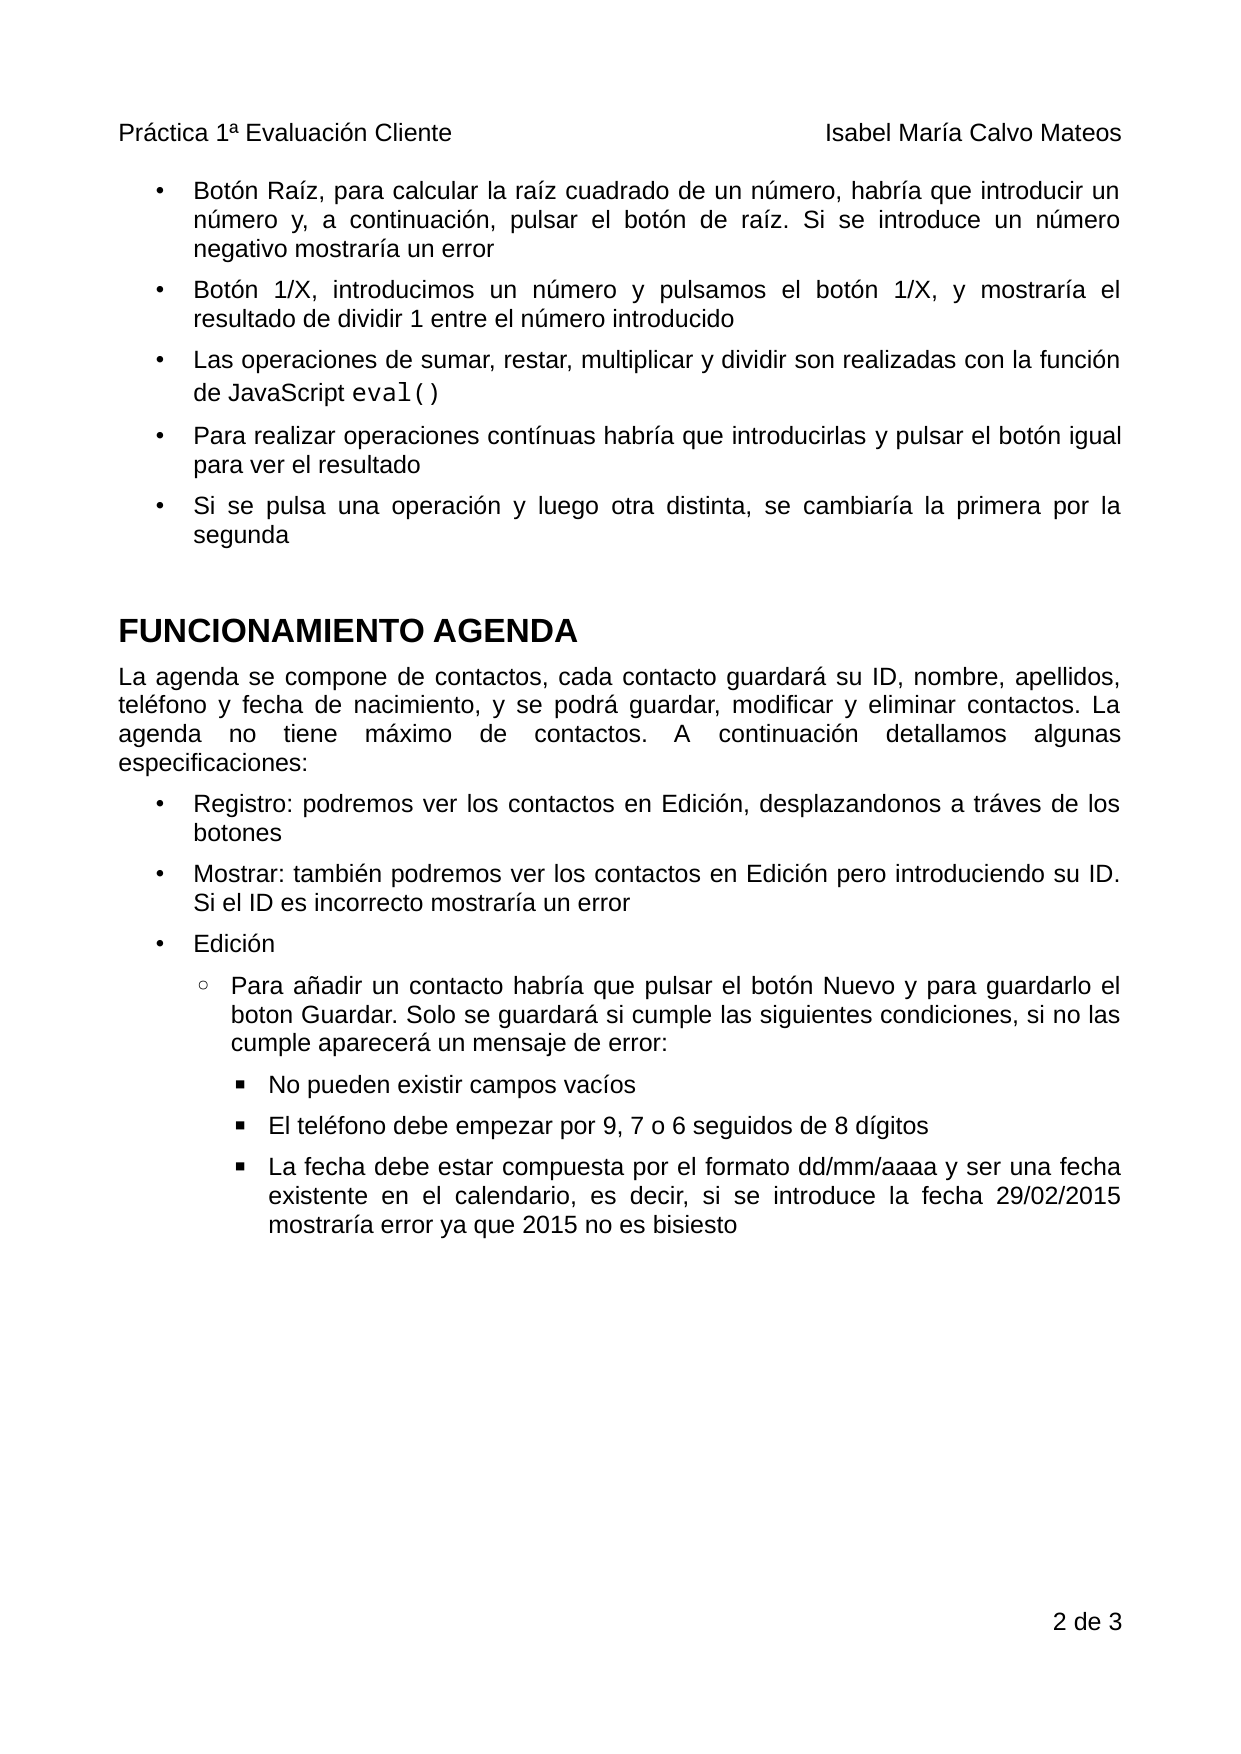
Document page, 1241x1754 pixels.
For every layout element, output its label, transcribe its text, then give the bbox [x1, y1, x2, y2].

list Registro: podremos ver los contactos en Edición, desplazandonos a tráves de los botones [156, 789, 1122, 847]
list Mostrar: también podremos ver los contactos en Edición pero introduciendo su ID. Si el ID es incorrecto mostraría un error [156, 859, 1122, 917]
subtitle FUNCIONAMIENTO AGENDA [118, 611, 1122, 649]
list Para realizar operaciones contínuas habría que introducirlas y pulsar el botón igual para ver el resultado [156, 421, 1122, 478]
text La agenda se compone de contactos, cada contacto guardará su ID, nombre, apellidos, teléfono y fecha de nacimiento, y se podrá guardar, modificar y eliminar contactos. La agenda no tiene máximo de contactos. A continuación detallamos algunas especificaciones: [118, 662, 1122, 777]
list La fecha debe estar compuesta por el formato dd/mm/aaaa y ser una fecha existente en el calendario, es decir, si se introduce la fecha 29/02/2015 mostraría error ya que 2015 no es bisiesto [231, 1152, 1122, 1239]
list Edición [156, 929, 1122, 958]
list El teléfono debe empezar por 9, 7 o 6 seguidos de 8 dígitos [231, 1111, 1122, 1140]
list No pueden existir campos vacíos [231, 1069, 1122, 1098]
list Botón Raíz, para calcular la raíz cuadrado de un número, habría que introducir un número y, a continuación, pulsar el botón de raíz. Si se introduce un número negativo mostraría un error [156, 176, 1122, 263]
list Para añadir un contacto habría que pulsar el botón Nuevo y para guardarlo el boton Guardar. Solo se guardará si cumple las siguientes condiciones, si no las cumple aparecerá un mensaje de error: [193, 971, 1122, 1057]
list Si se pulsa una operación y luego otra distinta, se cambiaría la primera por la segunda [156, 491, 1122, 548]
list Botón 1/X, introducimos un número y pulsamos el botón 1/X, y mostraría el resultado de dividir 1 entre el número introducido [156, 275, 1122, 333]
list Las operaciones de sumar, restar, multiplicar y dividir son realizadas con la función de JavaScript eval() [156, 345, 1122, 408]
